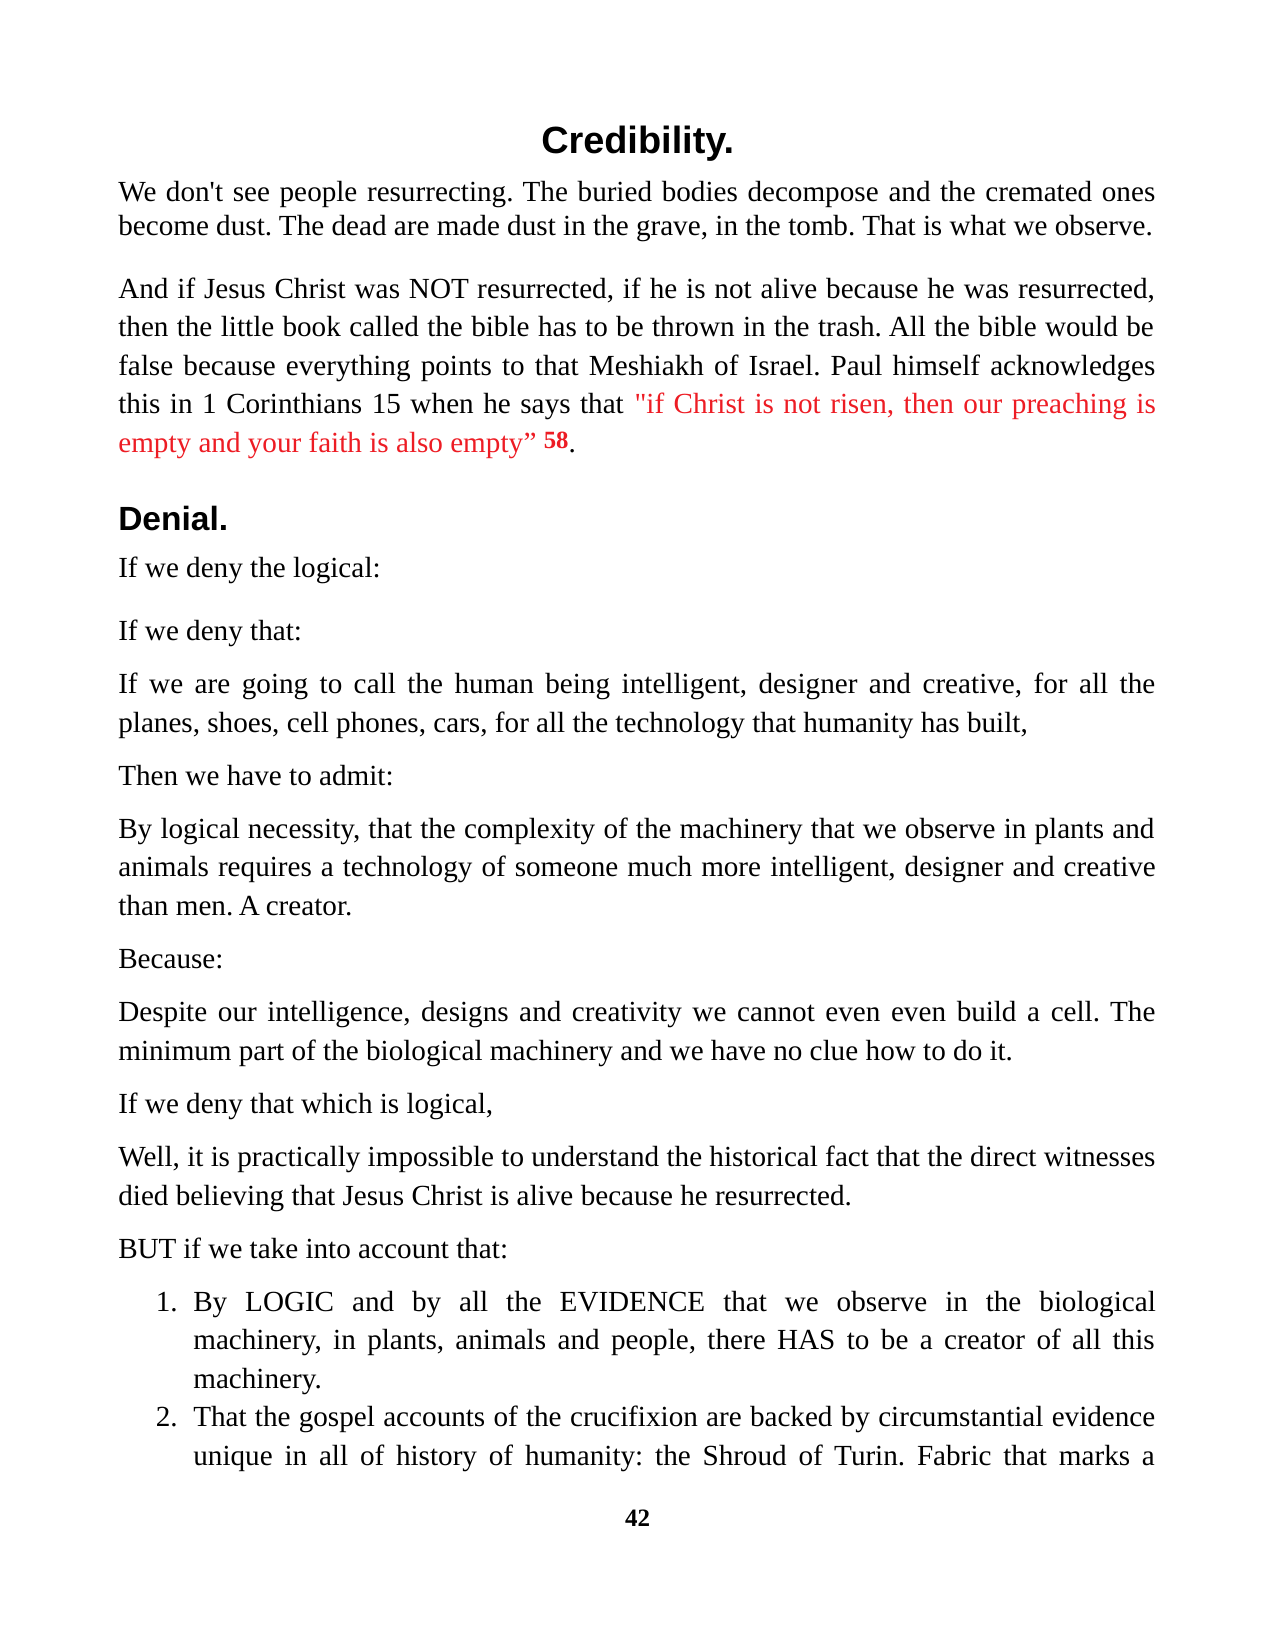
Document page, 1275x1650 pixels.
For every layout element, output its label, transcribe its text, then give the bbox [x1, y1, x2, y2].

text BUT if we take into account that: [118, 1231, 1157, 1264]
text If we are going to call the human being intelligent, designer and creative, for all the planes, shoes, cell phones, cars, for all the technology that humanity has built, [118, 666, 1157, 738]
text Despite our intelligence, designs and creativity we cannot even even build a cell. The minimum part of the biological machinery and we have no clue how to do it. [118, 994, 1157, 1066]
text If we deny the logical: [118, 550, 1157, 584]
subtitle Credibility. [118, 118, 1157, 162]
text If we deny that which is logical, [118, 1086, 1157, 1119]
subtitle Denial. [118, 499, 1157, 538]
text Well, it is practically impossible to understand the historical fact that the direct witnesses died believing that Jesus Christ is alive because he resurrected. [118, 1139, 1157, 1211]
text And if Jesus Christ was NOT resurrected, if he is not alive because he was resurrected, then the little book called the bible has to be thrown in the trash. All the bible would be false because everything points to that Meshiakh of Israel. Paul himself acknowledges this in 1 Corinthians 15 when he says that "if Christ is not risen, then our preaching is empty and your faith is also empty” . [118, 271, 1157, 458]
list By LOGIC and by all the EVIDENCE that we observe in the biological machinery, in plants, animals and people, there HAS to be a creator of all this machinery. [156, 1284, 1157, 1394]
text If we deny that: [118, 613, 1157, 647]
text We don't see people resurrecting. The buried bodies decompose and the cremated ones become dust. The dead are made dust in the grave, in the tomb. That is what we observe. [118, 174, 1157, 241]
text Because: [118, 941, 1157, 975]
text Then we have to admit: [118, 758, 1157, 791]
list That the gospel accounts of the crucifixion are backed by circumstantial evidence unique in all of history of humanity: the Shroud of Turin. Fabric that marks a [156, 1399, 1157, 1472]
text By logical necessity, that the complexity of the machinery that we observe in plants and animals requires a technology of someone much more intelligent, designer and creative than men. A creator. [118, 811, 1157, 922]
